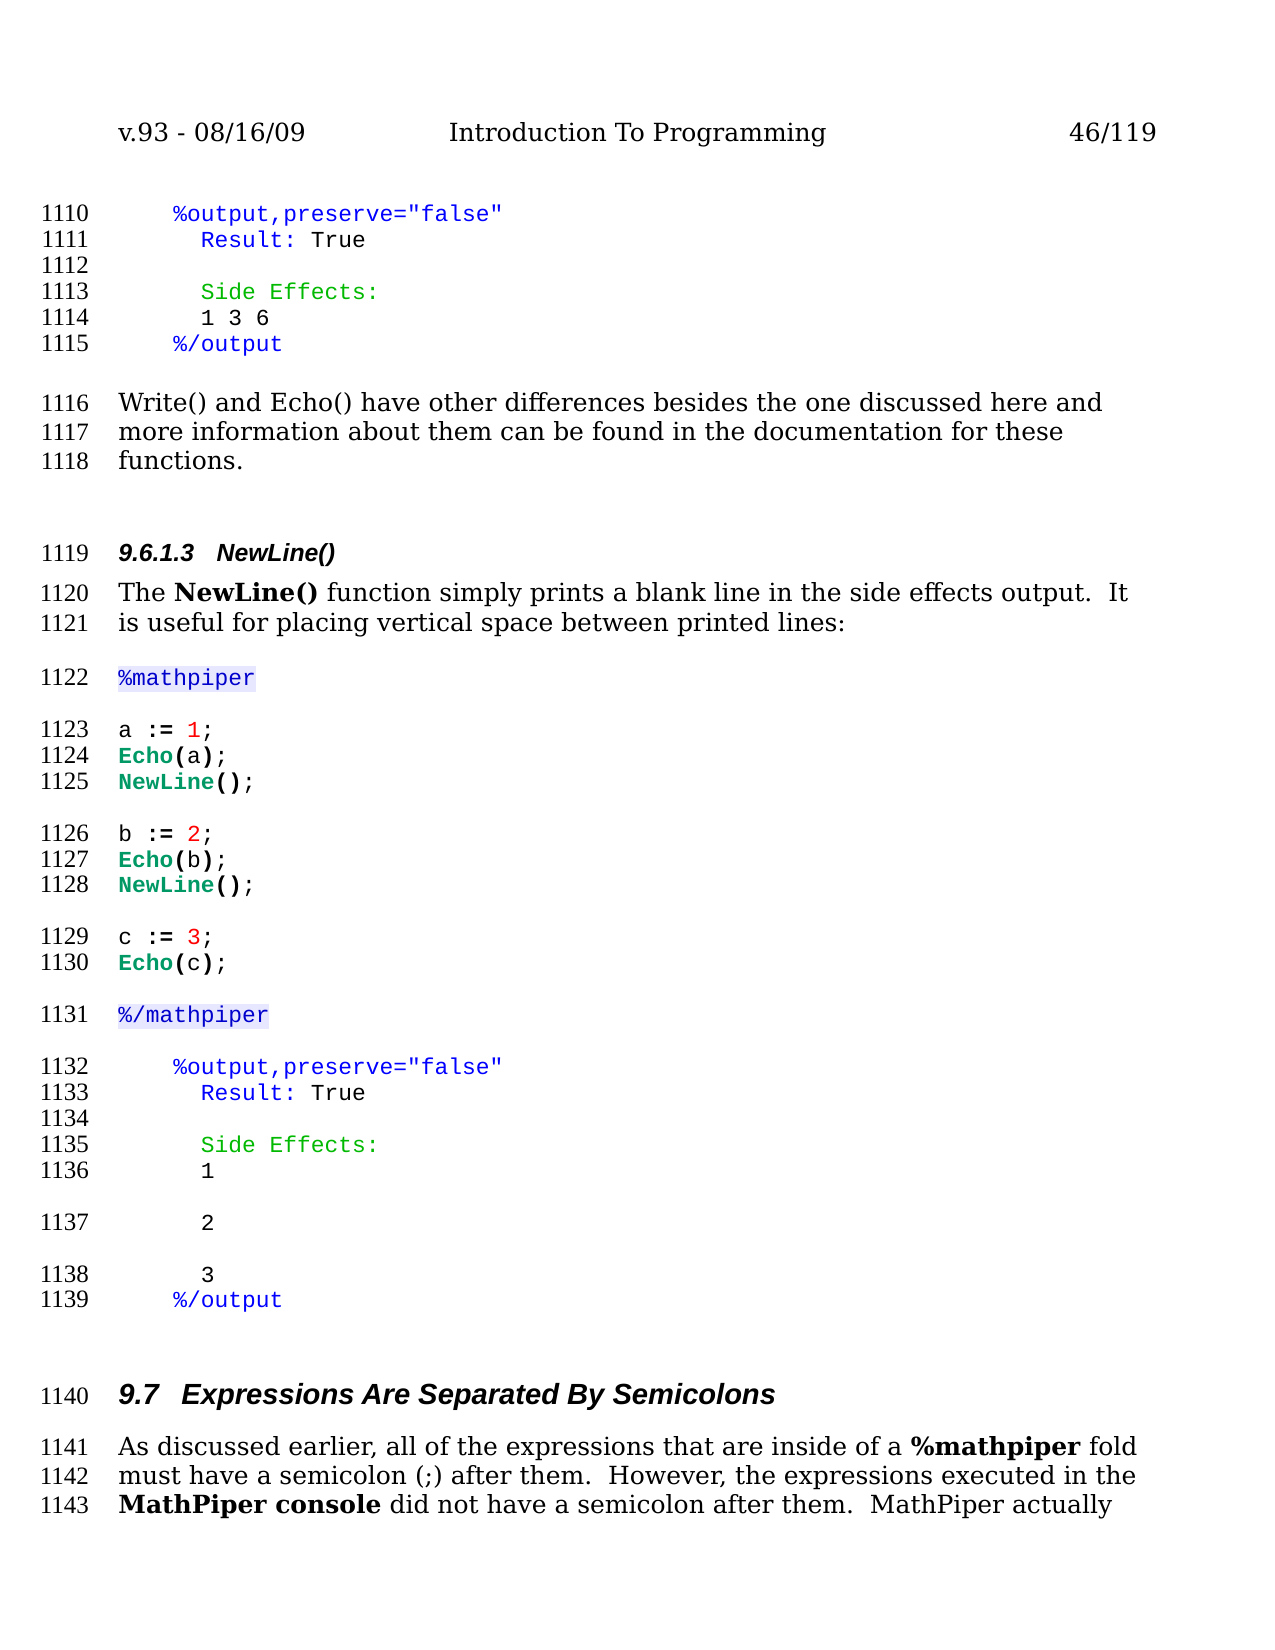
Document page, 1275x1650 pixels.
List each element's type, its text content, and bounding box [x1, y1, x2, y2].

text a := 1; [118, 718, 1157, 744]
text The NewLine() function simply prints a blank line in the side effects output. It is useful for placing vertical space between printed lines: [118, 578, 1157, 637]
text As discussed earlier, all of the expressions that are inside of a %mathpiper fold must have a semicolon (;) after them. However, the expressions executed in the MathPiper console did not have a semicolon after them. MathPiper actually [118, 1432, 1157, 1520]
text Echo(a); [118, 744, 1157, 770]
text %mathpiper [118, 666, 1157, 692]
text Write() and Echo() have other differences besides the one discussed here and more information about them can be found in the documentation for these functions. [118, 388, 1157, 475]
text Side Effects: [118, 281, 1157, 306]
text c := 3; [118, 926, 1157, 952]
text NewLine(); [118, 770, 1157, 796]
text %/mathpiper [118, 1003, 1157, 1029]
text %output,preserve="false" [118, 1055, 1157, 1081]
text Side Effects: [118, 1133, 1157, 1159]
text Result: True [118, 1081, 1157, 1107]
text %/output [118, 332, 1157, 358]
text NewLine(); [118, 874, 1157, 900]
text b := 2; [118, 822, 1157, 848]
subtitle Expressions Are Separated By Semicolons [118, 1377, 1157, 1411]
text 3 [118, 1263, 1157, 1289]
text %/output [118, 1289, 1157, 1315]
subtitle NewLine() [118, 538, 1157, 566]
text %output,preserve="false" [118, 203, 1157, 229]
text Echo(b); [118, 848, 1157, 874]
text Result: True [118, 229, 1157, 254]
text 2 [118, 1211, 1157, 1237]
text 1 3 6 [118, 306, 1157, 332]
text 1 [118, 1159, 1157, 1185]
text Echo(c); [118, 952, 1157, 978]
